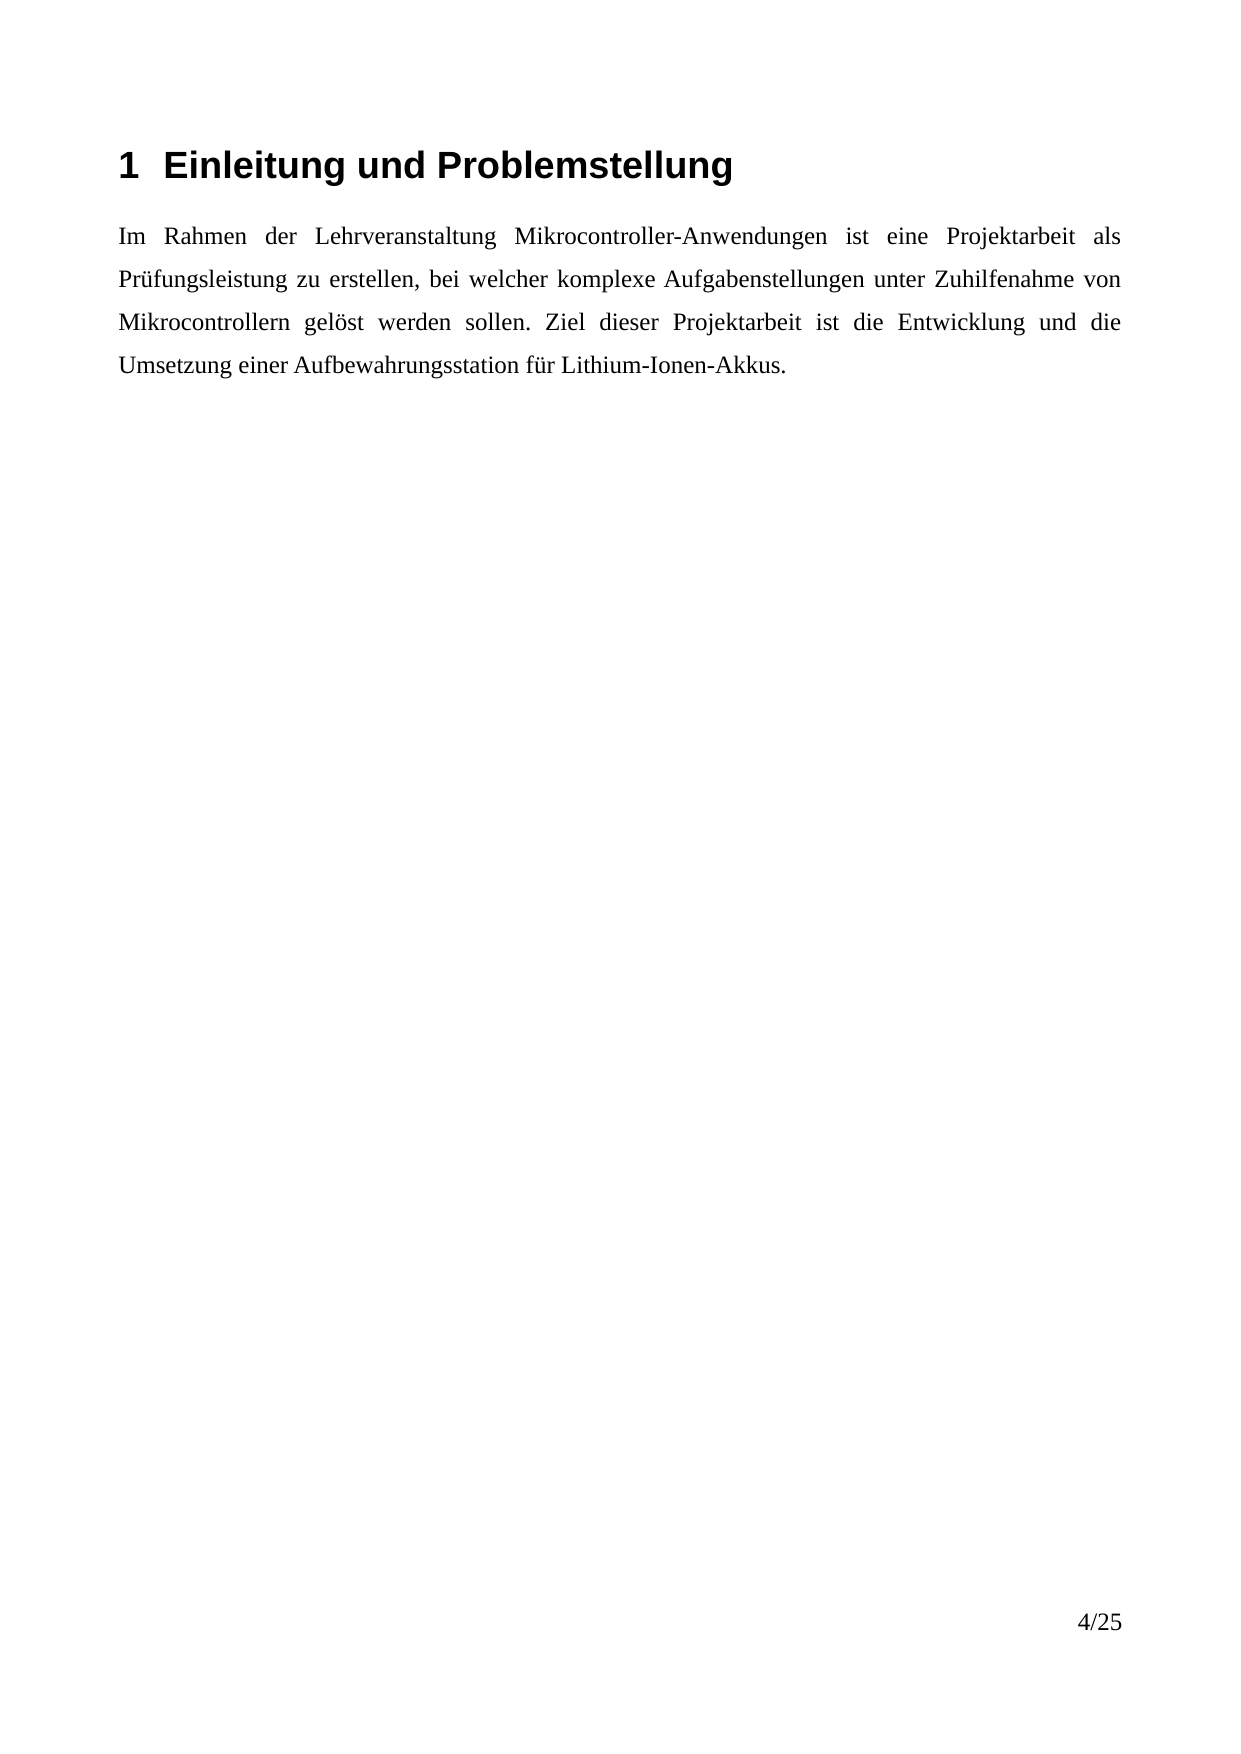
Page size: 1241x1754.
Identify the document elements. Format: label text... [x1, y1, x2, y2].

text Im Rahmen der Lehrveranstaltung Mikrocontroller-Anwendungen ist eine Projektarbeit als Prüfungsleistung zu erstellen, bei welcher komplexe Aufgabenstellungen unter Zuhilfenahme von Mikrocontrollern gelöst werden sollen. Ziel dieser Projektarbeit ist die Entwicklung und die Umsetzung einer Aufbewahrungsstation für Lithium-Ionen-Akkus. [118, 221, 1122, 379]
subtitle Einleitung und Problemstellung [118, 143, 1122, 187]
